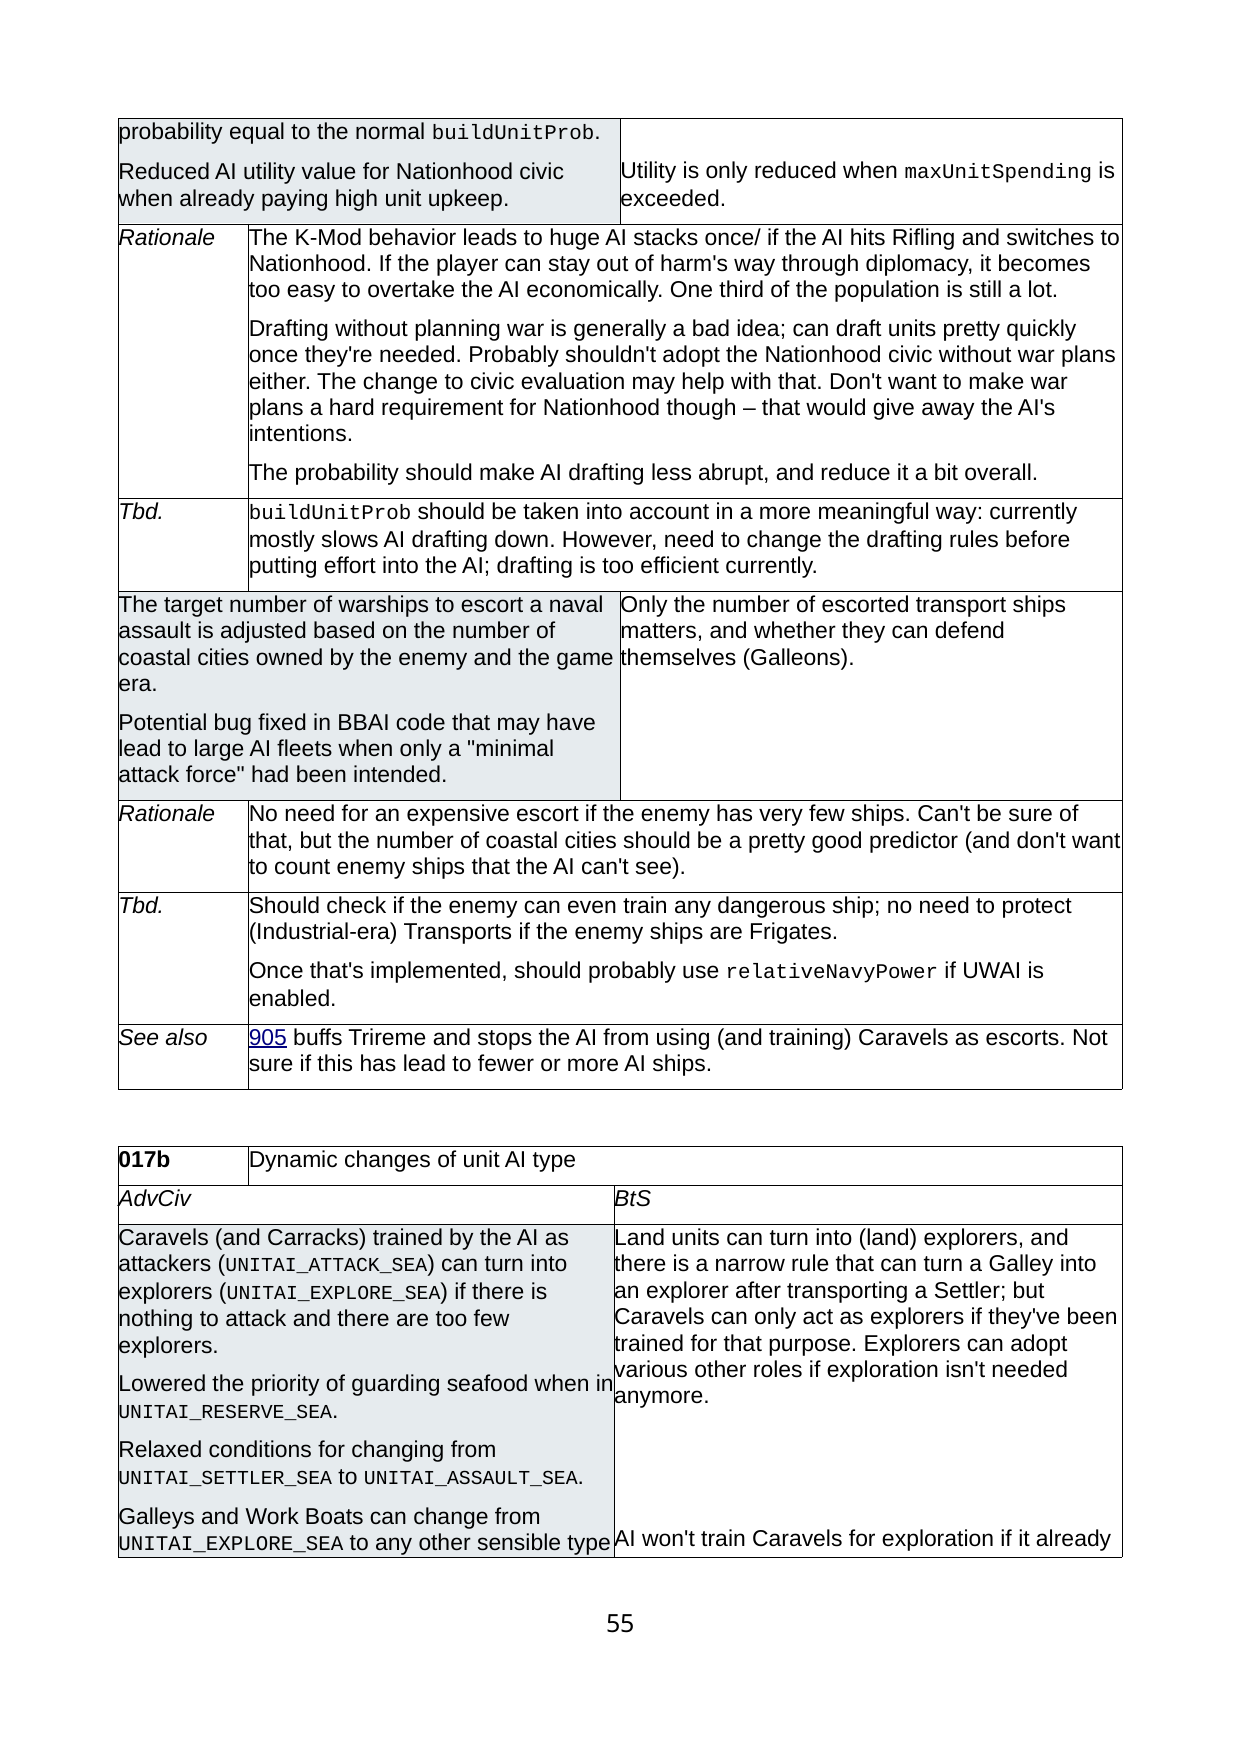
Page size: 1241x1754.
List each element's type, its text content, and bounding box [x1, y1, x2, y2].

table_cell See also [119, 1025, 248, 1089]
table_cell The target number of warships to escort a naval assault is adjusted based on the number of coastal cities owned by the enemy and the game era. Potential bug fixed in BBAI code that may have lead to large AI fleets when only a "minimal attack force" had been intended. [119, 592, 620, 800]
table_cell Land units can turn into (land) explorers, and there is a narrow rule that can turn a Galley into an explorer after transporting a Settler; but Caravels can only act as explorers if they've been trained for that purpose. Explorers can adopt various other roles if exploration isn't needed anymore. AI won't train Caravels for exploration if it already [615, 1225, 1122, 1557]
table_cell No need for an expensive escort if the enemy has very few ships. Can't be sure of that, but the number of coastal cities should be a pretty good predictor (and don't want to count enemy ships that the AI can't see). [249, 801, 1122, 892]
table_cell buildUnitProb should be taken into account in a more meaningful way: currently mostly slows AI drafting down. However, need to change the drafting rules before putting effort into the AI; drafting is too efficient currently. [249, 499, 1122, 591]
table_header 017b [119, 1147, 248, 1185]
table_header Dynamic changes of unit AI type [249, 1147, 1122, 1185]
table_cell Caravels (and Carracks) trained by the AI as attackers (UNITAI_ATTACK_SEA) can turn into explorers (UNITAI_EXPLORE_SEA) if there is nothing to attack and there are too few explorers. Lowered the priority of guarding seafood when in UNITAI_RESERVE_SEA. Relaxed conditions for changing from UNITAI_SETTLER_SEA to UNITAI_ASSAULT_SEA. Galleys and Work Boats can change from UNITAI_EXPLORE_SEA to any other sensible type [119, 1225, 614, 1557]
table_cell BtS [615, 1186, 1122, 1224]
table_cell AdvCiv [119, 1186, 614, 1224]
table_cell Rationale [119, 801, 248, 892]
table_cell Rationale [119, 225, 248, 498]
table_cell Tbd. [119, 499, 248, 591]
table_cell probability equal to the normal buildUnitProb. Reduced AI utility value for Nationhood civic when already paying high unit upkeep. [119, 119, 620, 223]
table_cell Utility is only reduced when maxUnitSpending is exceeded. [621, 119, 1122, 223]
table_cell Tbd. [119, 893, 248, 1023]
table_cell 905 buffs Trireme and stops the AI from using (and training) Caravels as escorts. Not sure if this has lead to fewer or more AI ships. [249, 1025, 1122, 1089]
table_cell Only the number of escorted transport ships matters, and whether they can defend themselves (Galleons). [621, 592, 1122, 800]
table_cell The K-Mod behavior leads to huge AI stacks once/ if the AI hits Rifling and switches to Nationhood. If the player can stay out of harm's way through diplomacy, it becomes too easy to overtake the AI economically. One third of the population is still a lot. Drafting without planning war is generally a bad idea; can draft units pretty quickly once they're needed. Probably shouldn't adopt the Nationhood civic without war plans either. The change to civic evaluation may help with that. Don't want to make war plans a hard requirement for Nationhood though – that would give away the AI's intentions. The probability should make AI drafting less abrupt, and reduce it a bit overall. [249, 225, 1122, 498]
table_cell Should check if the enemy can even train any dangerous ship; no need to protect (Industrial-era) Transports if the enemy ships are Frigates. Once that's implemented, should probably use relativeNavyPower if UWAI is enabled. [249, 893, 1122, 1023]
